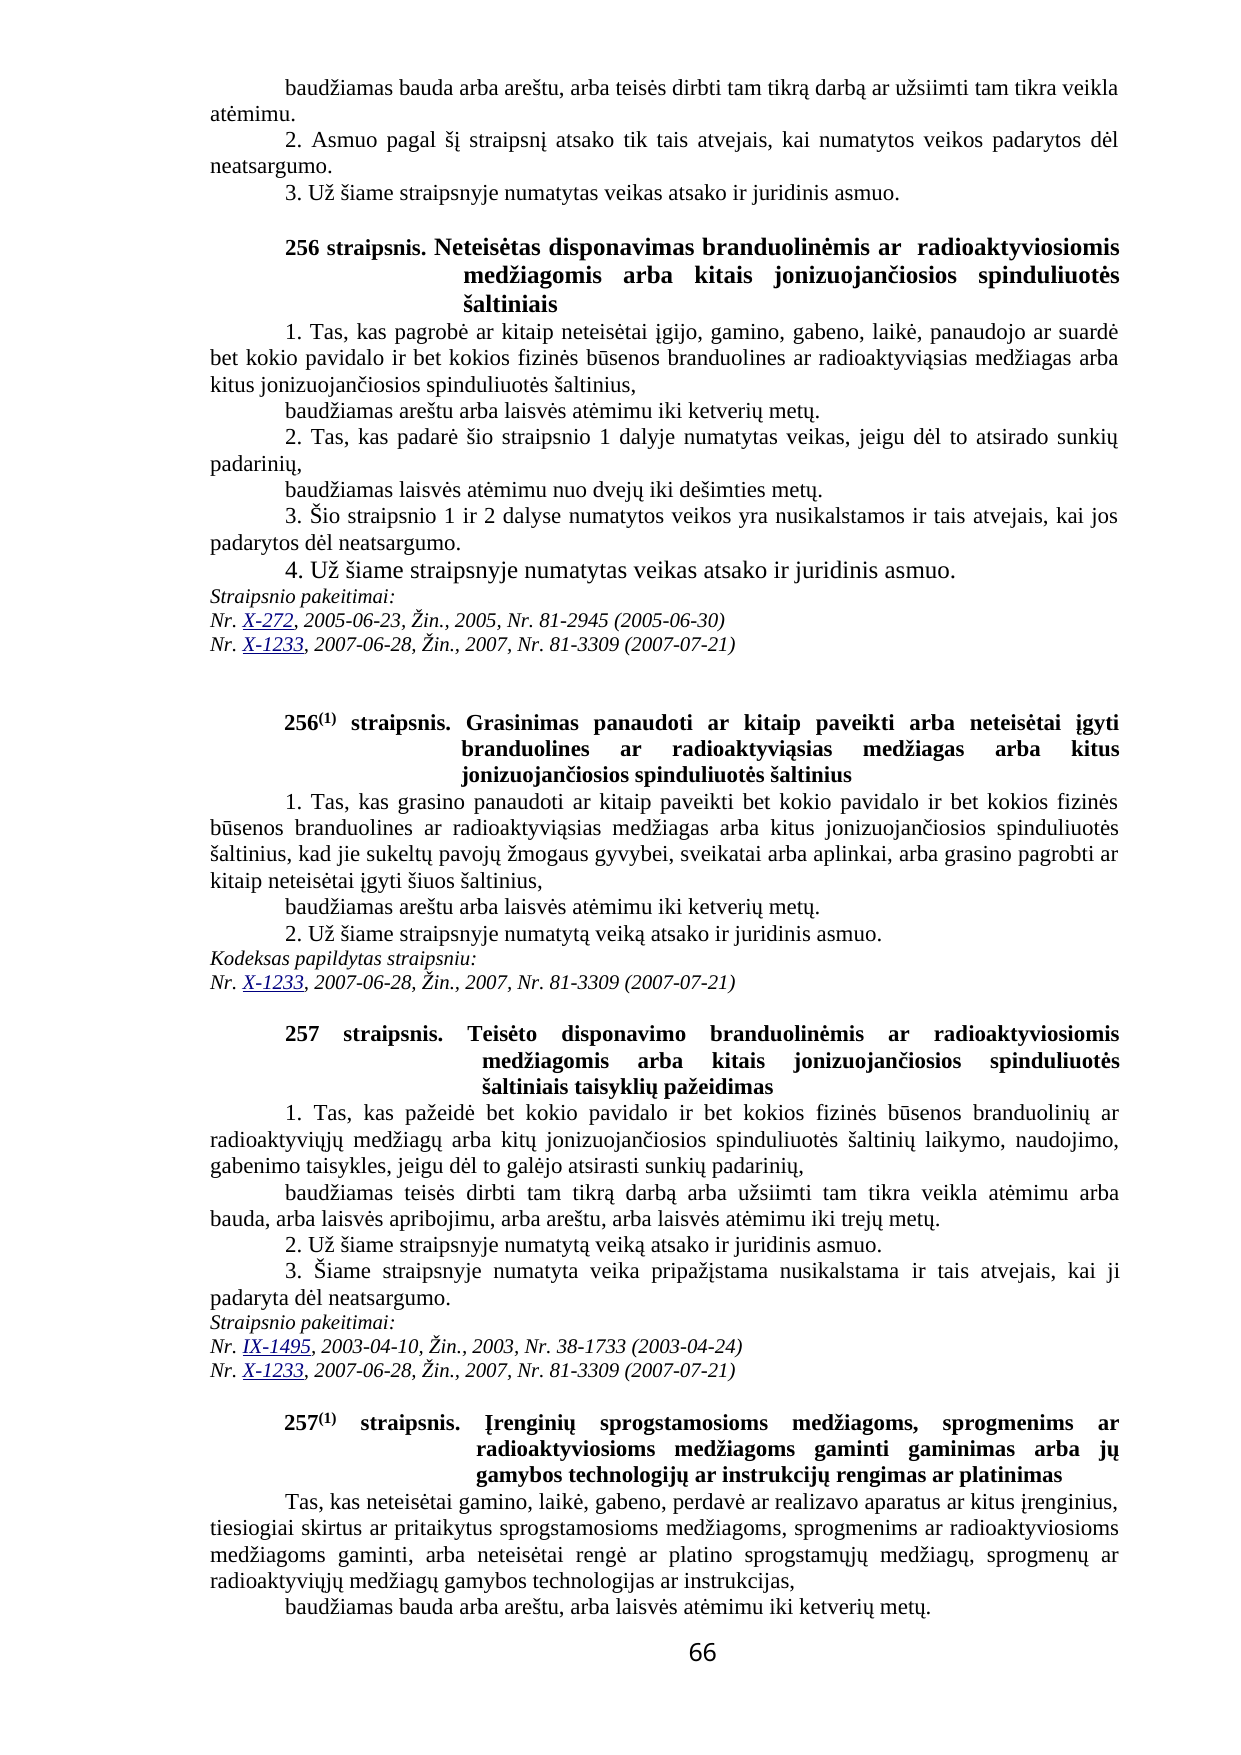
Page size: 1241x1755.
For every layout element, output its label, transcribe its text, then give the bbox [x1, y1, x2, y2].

text 1. Tas, kas pagrobė ar kitaip neteisėtai įgijo, gamino, gabeno, laikė, panaudojo ar suardė bet kokio pavidalo ir bet kokios fizinės būsenos branduolines ar radioaktyviąsias medžiagas arba kitus jonizuojančiosios spinduliuotės šaltinius, [210, 318, 1120, 397]
text baudžiamas bauda arba areštu, arba teisės dirbti tam tikrą darbą ar užsiimti tam tikra veikla atėmimu. [210, 73, 1120, 126]
text Straipsnio pakeitimai: [210, 584, 1120, 608]
text 257 straipsnis. Teisėto disponavimo branduolinėmis ar radioaktyviosiomis medžiagomis arba kitais jonizuojančiosios spinduliuotės šaltiniais taisyklių pažeidimas [285, 1020, 1120, 1099]
text Tas, kas neteisėtai gamino, laikė, gabeno, perdavė ar realizavo aparatus ar kitus įrenginius, tiesiogiai skirtus ar pritaikytus sprogstamosioms medžiagoms, sprogmenims ar radioaktyviosioms medžiagoms gaminti, arba neteisėtai rengė ar platino sprogstamųjų medžiagų, sprogmenų ar radioaktyviųjų medžiagų gamybos technologijas ar instrukcijas, [210, 1488, 1120, 1593]
text 256(1) straipsnis. Grasinimas panaudoti ar kitaip paveikti arba neteisėtai įgyti branduolines ar radioaktyviąsias medžiagas arba kitus jonizuojančiosios spinduliuotės šaltinius [284, 709, 1120, 788]
text 1. Tas, kas grasino panaudoti ar kitaip paveikti bet kokio pavidalo ir bet kokios fizinės būsenos branduolines ar radioaktyviąsias medžiagas arba kitus jonizuojančiosios spinduliuotės šaltinius, kad jie sukeltų pavojų žmogaus gyvybei, sveikatai arba aplinkai, arba grasino pagrobti ar kitaip neteisėtai įgyti šiuos šaltinius, [210, 788, 1120, 893]
text 256 straipsnis. Neteisėtas disponavimas branduolinėmis ar radioaktyviosiomis medžiagomis arba kitais jonizuojančiosios spinduliuotės šaltiniais [285, 232, 1120, 318]
text 2. Tas, kas padarė šio straipsnio 1 dalyje numatytas veikas, jeigu dėl to atsirado sunkių padarinių, [210, 423, 1120, 476]
text 2. Už šiame straipsnyje numatytą veiką atsako ir juridinis asmuo. [210, 1231, 1120, 1258]
text Kodeksas papildytas straipsniu: [210, 946, 1120, 970]
text Nr. X-1233, 2007-06-28, Žin., 2007, Nr. 81-3309 (2007-07-21) [210, 1358, 1120, 1382]
text Nr. X-272, 2005-06-23, Žin., 2005, Nr. 81-2945 (2005-06-30) [210, 608, 1120, 632]
text baudžiamas bauda arba areštu, arba laisvės atėmimu iki ketverių metų. [210, 1593, 1120, 1620]
text baudžiamas teisės dirbti tam tikrą darbą arba užsiimti tam tikra veikla atėmimu arba bauda, arba laisvės apribojimu, arba areštu, arba laisvės atėmimu iki trejų metų. [210, 1178, 1120, 1231]
text baudžiamas areštu arba laisvės atėmimu iki ketverių metų. [210, 397, 1120, 423]
text baudžiamas laisvės atėmimu nuo dvejų iki dešimties metų. [210, 476, 1120, 502]
text 3. Už šiame straipsnyje numatytas veikas atsako ir juridinis asmuo. [210, 179, 1120, 205]
text 1. Tas, kas pažeidė bet kokio pavidalo ir bet kokios fizinės būsenos branduolinių ar radioaktyviųjų medžiagų arba kitų jonizuojančiosios spinduliuotės šaltinių laikymo, naudojimo, gabenimo taisykles, jeigu dėl to galėjo atsirasti sunkių padarinių, [210, 1099, 1120, 1178]
text Nr. X-1233, 2007-06-28, Žin., 2007, Nr. 81-3309 (2007-07-21) [210, 632, 1120, 656]
text 2. Už šiame straipsnyje numatytą veiką atsako ir juridinis asmuo. [210, 919, 1120, 946]
text Straipsnio pakeitimai: [210, 1310, 1120, 1334]
text baudžiamas areštu arba laisvės atėmimu iki ketverių metų. [210, 893, 1120, 919]
text 2. Asmuo pagal šį straipsnį atsako tik tais atvejais, kai numatytos veikos padarytos dėl neatsargumo. [210, 126, 1120, 179]
text Nr. X-1233, 2007-06-28, Žin., 2007, Nr. 81-3309 (2007-07-21) [210, 970, 1120, 994]
text 3. Šiame straipsnyje numatyta veika pripažįstama nusikalstama ir tais atvejais, kai ji padaryta dėl neatsargumo. [210, 1258, 1120, 1310]
text Nr. IX-1495, 2003-04-10, Žin., 2003, Nr. 38-1733 (2003-04-24) [210, 1334, 1120, 1358]
text 3. Šio straipsnio 1 ir 2 dalyse numatytos veikos yra nusikalstamos ir tais atvejais, kai jos padarytos dėl neatsargumo. [210, 502, 1120, 555]
text 257(1) straipsnis. Įrenginių sprogstamosioms medžiagoms, sprogmenims ar radioaktyviosioms medžiagoms gaminti gaminimas arba jų gamybos technologijų ar instrukcijų rengimas ar platinimas [284, 1409, 1120, 1488]
text 4. Už šiame straipsnyje numatytas veikas atsako ir juridinis asmuo. [210, 555, 1120, 584]
